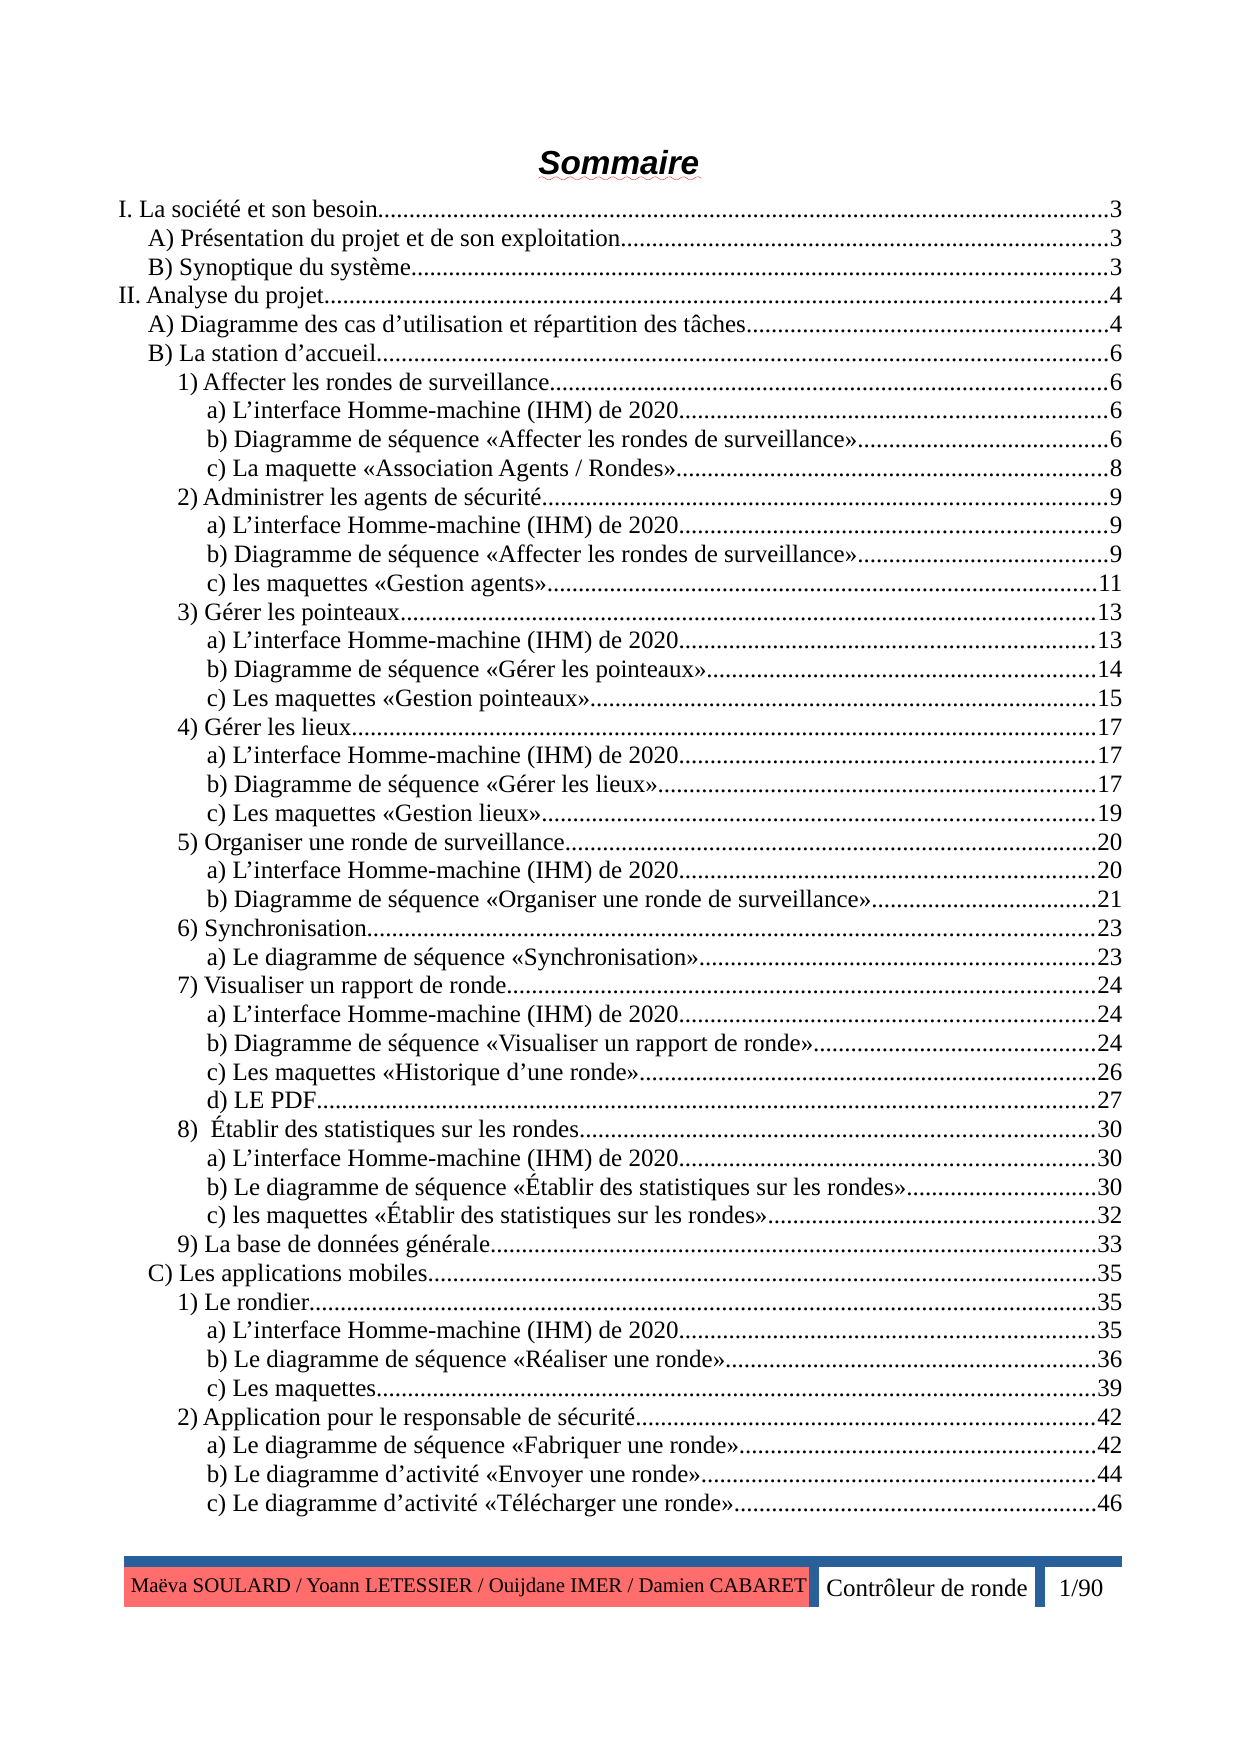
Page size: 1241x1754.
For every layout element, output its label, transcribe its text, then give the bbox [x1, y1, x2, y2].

text b) Diagramme de séquence «Gérer les lieux» 17 [207, 769, 1122, 798]
text a) L’interface Homme-machine (IHM) de 2020 20 [207, 855, 1122, 884]
text d) LE PDF 27 [207, 1085, 1122, 1114]
subtitle Sommaire [118, 143, 1122, 182]
text a) L’interface Homme-machine (IHM) de 2020 30 [207, 1143, 1122, 1172]
text 7) Visualiser un rapport de ronde 24 [177, 970, 1122, 999]
text b) Le diagramme de séquence «Établir des statistiques sur les rondes» 30 [207, 1172, 1122, 1200]
text 3) Gérer les pointeaux 13 [177, 597, 1122, 625]
text a) L’interface Homme-machine (IHM) de 2020 13 [207, 625, 1122, 654]
text c) les maquettes «Gestion agents» 11 [207, 568, 1122, 597]
text b) Diagramme de séquence «Gérer les pointeaux» 14 [207, 654, 1122, 683]
text b) Le diagramme de séquence «Réaliser une ronde» 36 [207, 1344, 1122, 1373]
text a) L’interface Homme-machine (IHM) de 2020 9 [207, 510, 1122, 539]
text a) L’interface Homme-machine (IHM) de 2020 24 [207, 999, 1122, 1028]
text B) Synoptique du système 3 [148, 252, 1122, 280]
text c) Les maquettes «Gestion lieux» 19 [207, 798, 1122, 827]
text b) Diagramme de séquence «Affecter les rondes de surveillance» 6 [207, 424, 1122, 453]
text c) Le diagramme d’activité «Télécharger une ronde» 46 [207, 1488, 1122, 1517]
text 9) La base de données générale 33 [177, 1229, 1122, 1258]
text a) L’interface Homme-machine (IHM) de 2020 17 [207, 740, 1122, 769]
text 1) Affecter les rondes de surveillance 6 [177, 367, 1122, 395]
text 4) Gérer les lieux 17 [177, 712, 1122, 740]
text a) Le diagramme de séquence «Synchronisation» 23 [207, 942, 1122, 970]
text 1) Le rondier 35 [177, 1287, 1122, 1315]
text a) L’interface Homme-machine (IHM) de 2020 35 [207, 1315, 1122, 1344]
text 5) Organiser une ronde de surveillance 20 [177, 827, 1122, 855]
text 8) Établir des statistiques sur les rondes 30 [177, 1114, 1122, 1143]
text c) Les maquettes «Historique d’une ronde» 26 [207, 1057, 1122, 1085]
text a) Le diagramme de séquence «Fabriquer une ronde» 42 [207, 1430, 1122, 1459]
text I. La société et son besoin 3 [118, 194, 1122, 223]
text II. Analyse du projet 4 [118, 280, 1122, 309]
text c) les maquettes «Établir des statistiques sur les rondes» 32 [207, 1200, 1122, 1229]
text 6) Synchronisation 23 [177, 913, 1122, 942]
text c) Les maquettes 39 [207, 1373, 1122, 1402]
text b) Le diagramme d’activité «Envoyer une ronde» 44 [207, 1459, 1122, 1488]
text b) Diagramme de séquence «Organiser une ronde de surveillance» 21 [207, 884, 1122, 913]
text 2) Administrer les agents de sécurité 9 [177, 482, 1122, 510]
text b) Diagramme de séquence «Affecter les rondes de surveillance» 9 [207, 539, 1122, 568]
text A) Présentation du projet et de son exploitation 3 [148, 223, 1122, 252]
text a) L’interface Homme-machine (IHM) de 2020 6 [207, 395, 1122, 424]
text c) La maquette «Association Agents / Rondes» 8 [207, 453, 1122, 482]
text c) Les maquettes «Gestion pointeaux» 15 [207, 683, 1122, 712]
text 2) Application pour le responsable de sécurité 42 [177, 1402, 1122, 1430]
text C) Les applications mobiles 35 [148, 1258, 1122, 1287]
text b) Diagramme de séquence «Visualiser un rapport de ronde» 24 [207, 1028, 1122, 1057]
text A) Diagramme des cas d’utilisation et répartition des tâches 4 [148, 309, 1122, 338]
text B) La station d’accueil 6 [148, 338, 1122, 367]
